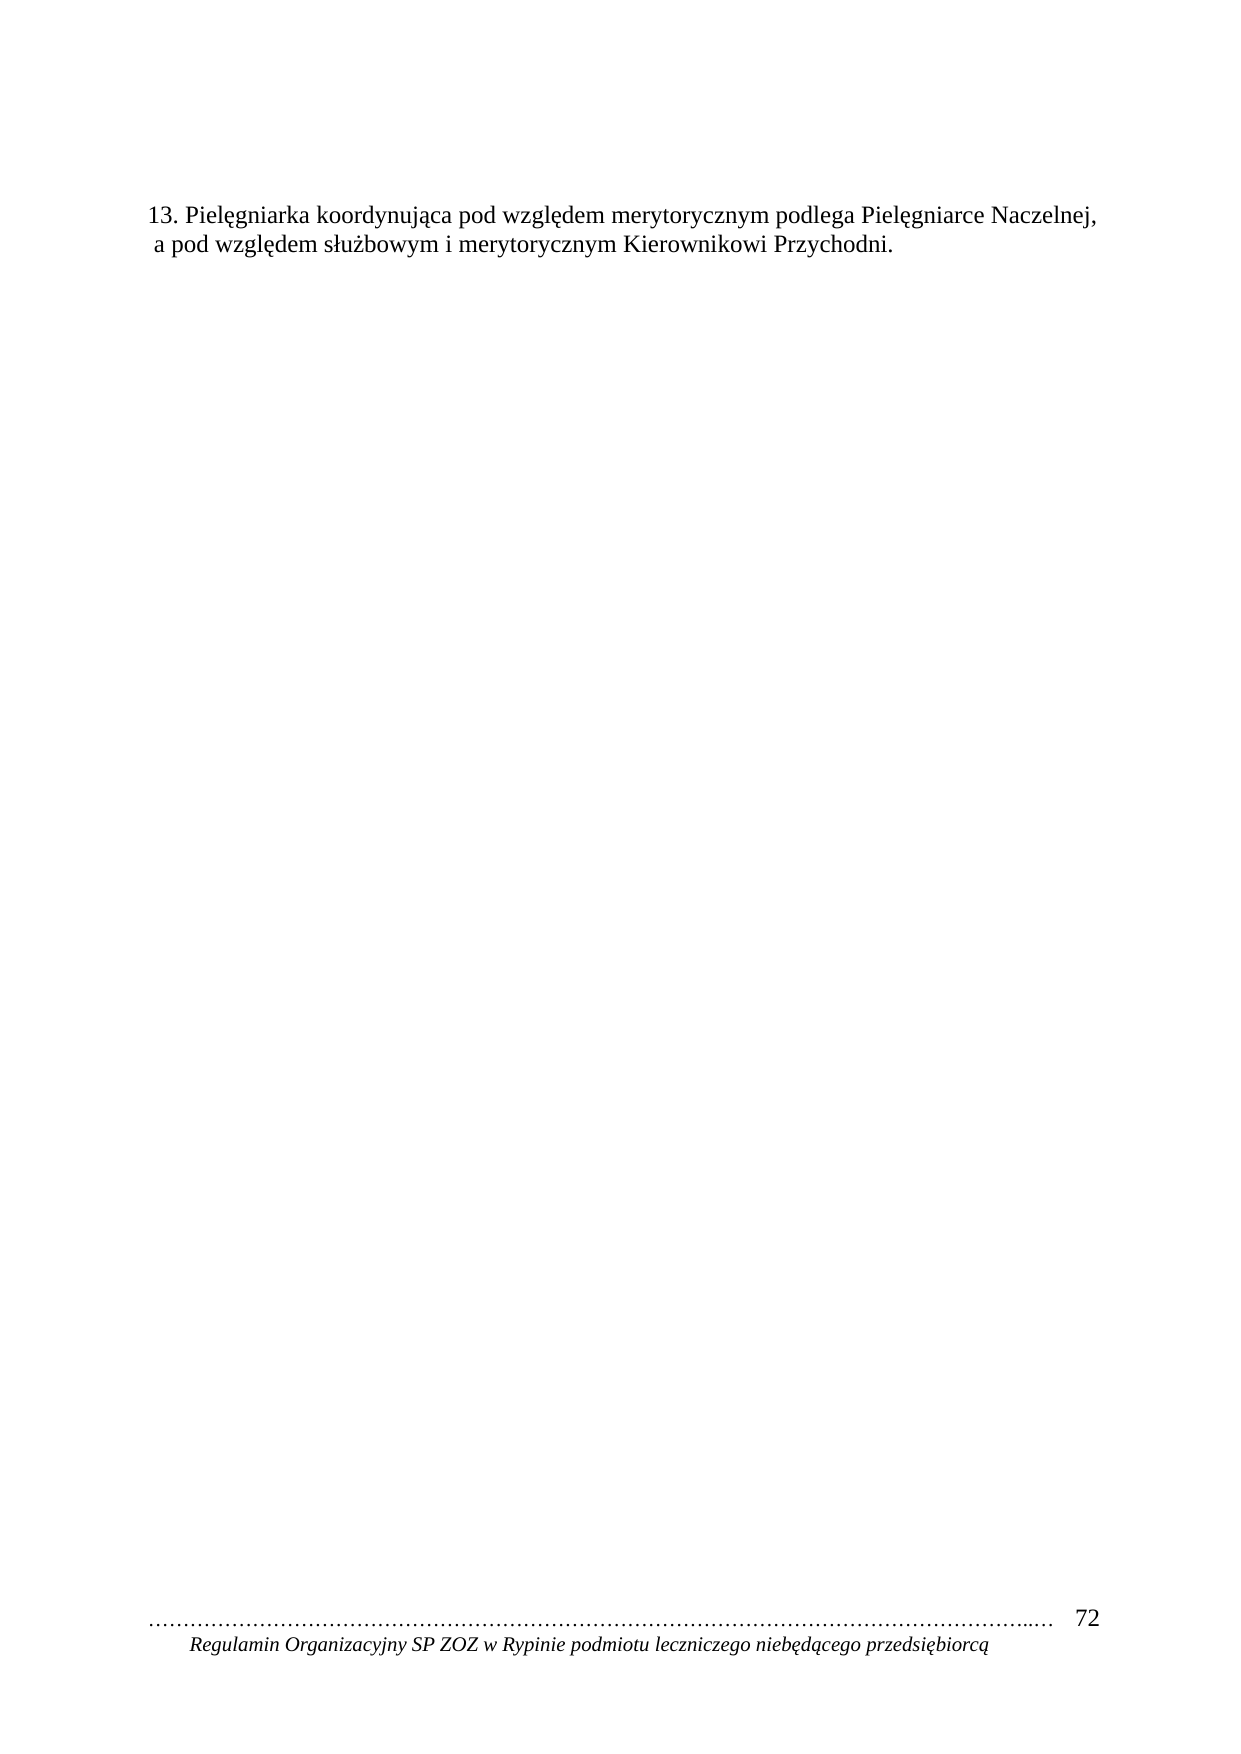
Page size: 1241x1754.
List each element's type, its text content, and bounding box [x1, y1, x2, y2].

list 13. Pielęgniarka koordynująca pod względem merytorycznym podlega Pielęgniarce Naczelnej, [147, 200, 1137, 229]
list a pod względem służbowym i merytorycznym Kierownikowi Przychodni. [147, 229, 1137, 258]
